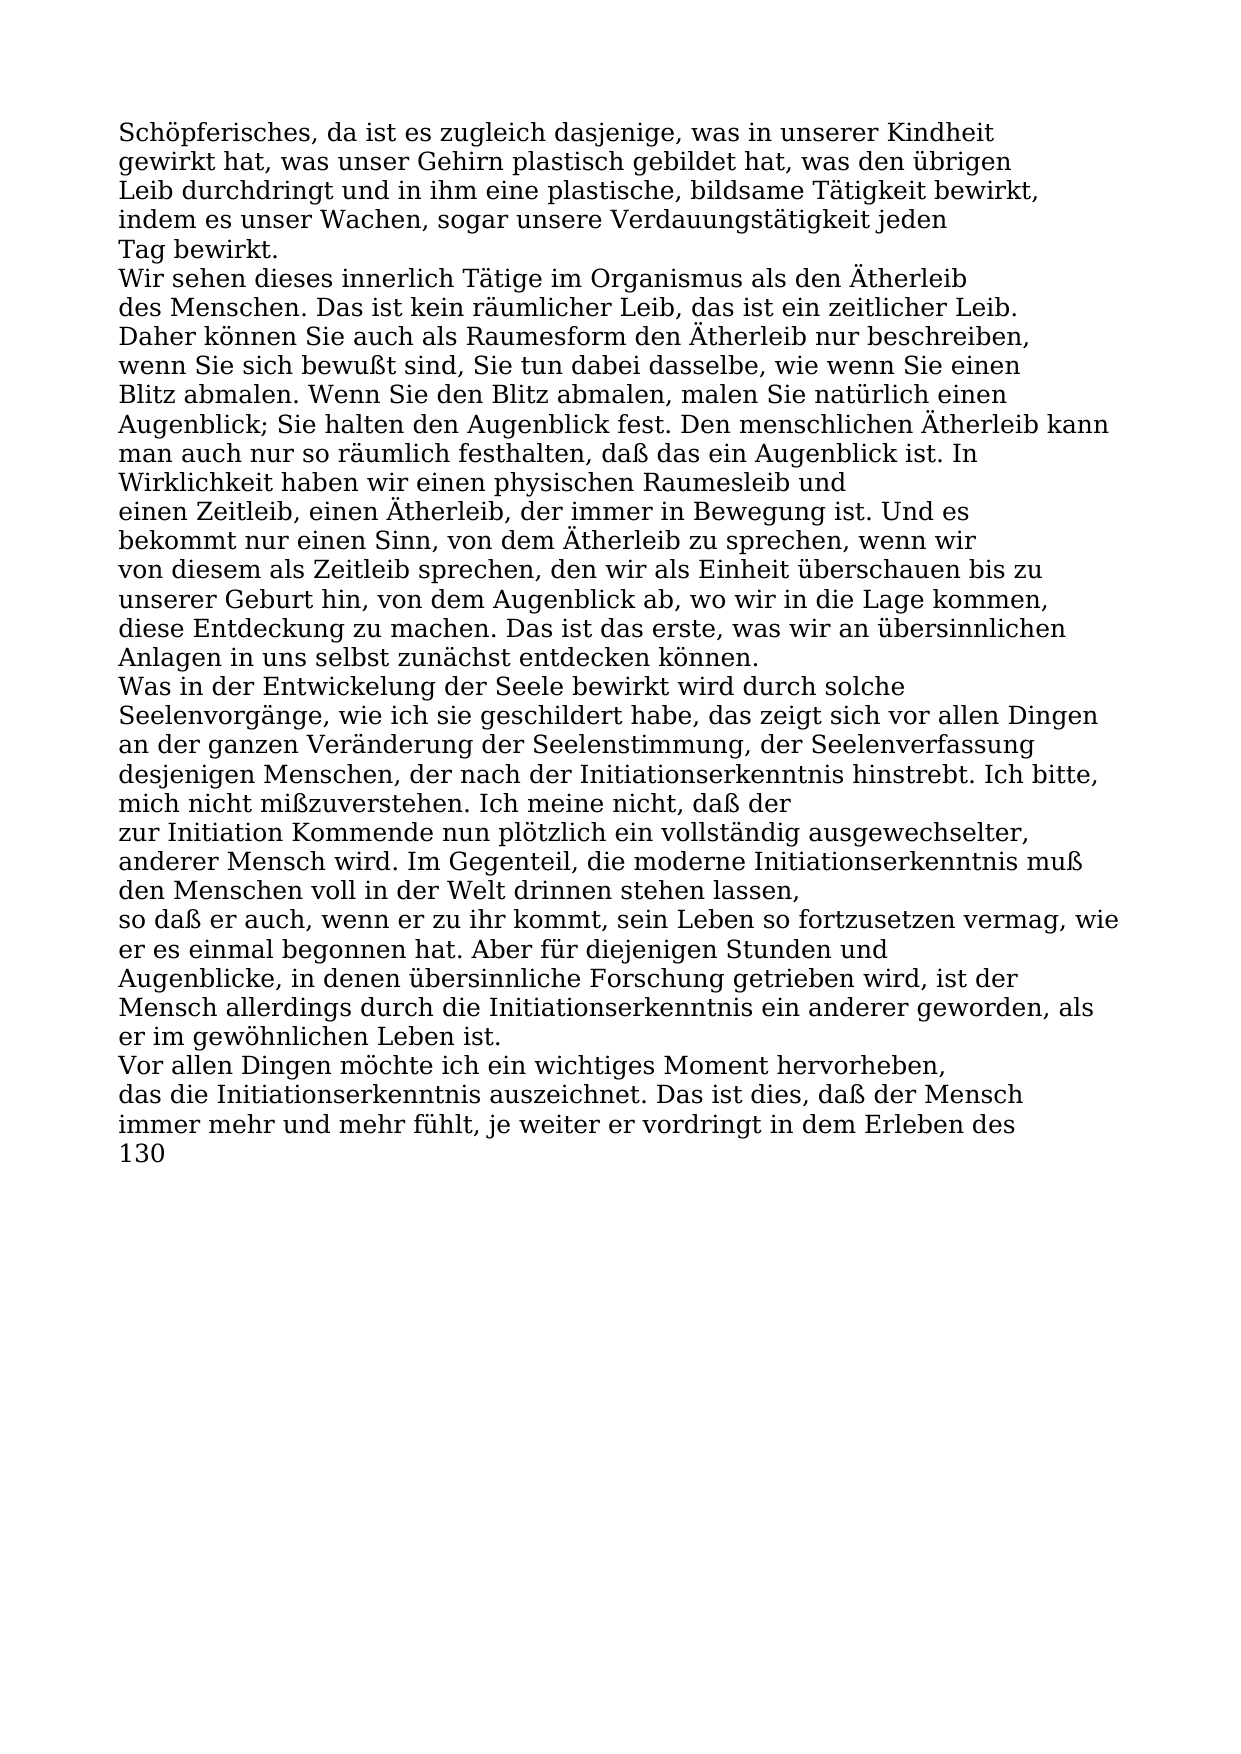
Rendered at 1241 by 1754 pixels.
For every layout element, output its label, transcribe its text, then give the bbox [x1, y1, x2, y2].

text Blitz abmalen. Wenn Sie den Blitz abmalen, malen Sie natürlich einen [118, 381, 1122, 410]
text Schöpferisches, da ist es zugleich dasjenige, was in unserer Kindheit [118, 118, 1122, 147]
text zur Initiation Kommende nun plötzlich ein vollständig ausgewechselter, anderer Mensch wird. Im Gegenteil, die moderne Initiationserkenntnis muß den Menschen voll in der Welt drinnen stehen lassen, [118, 818, 1122, 906]
text so daß er auch, wenn er zu ihr kommt, sein Leben so fortzusetzen vermag, wie er es einmal begonnen hat. Aber für diejenigen Stunden und [118, 906, 1122, 964]
text 130 [118, 1139, 1122, 1168]
text Augenblick; Sie halten den Augenblick fest. Den menschlichen Ätherleib kann man auch nur so räumlich festhalten, daß das ein Augenblick ist. In Wirklichkeit haben wir einen physischen Raumesleib und [118, 410, 1122, 497]
text Tag bewirkt. [118, 235, 1122, 264]
text wenn Sie sich bewußt sind, Sie tun dabei dasselbe, wie wenn Sie einen [118, 351, 1122, 381]
text das die Initiationserkenntnis auszeichnet. Das ist dies, daß der Mensch [118, 1081, 1122, 1110]
text immer mehr und mehr fühlt, je weiter er vordringt in dem Erleben des [118, 1110, 1122, 1139]
text des Menschen. Das ist kein räumlicher Leib, das ist ein zeitlicher Leib. [118, 293, 1122, 322]
text unserer Geburt hin, von dem Augenblick ab, wo wir in die Lage kommen, diese Entdeckung zu machen. Das ist das erste, was wir an übersinnlichen Anlagen in uns selbst zunächst entdecken können. [118, 585, 1122, 672]
text Wir sehen dieses innerlich Tätige im Organismus als den Ätherleib [118, 264, 1122, 293]
text Vor allen Dingen möchte ich ein wichtiges Moment hervorheben, [118, 1051, 1122, 1081]
text einen Zeitleib, einen Ätherleib, der immer in Bewegung ist. Und es [118, 497, 1122, 526]
text Augenblicke, in denen übersinnliche Forschung getrieben wird, ist der [118, 964, 1122, 993]
text gewirkt hat, was unser Gehirn plastisch gebildet hat, was den übrigen [118, 147, 1122, 176]
text Daher können Sie auch als Raumesform den Ätherleib nur beschreiben, [118, 322, 1122, 351]
text Leib durchdringt und in ihm eine plastische, bildsame Tätigkeit bewirkt, indem es unser Wachen, sogar unsere Verdauungstätigkeit jeden [118, 176, 1122, 235]
text Was in der Entwickelung der Seele bewirkt wird durch solche Seelenvorgänge, wie ich sie geschildert habe, das zeigt sich vor allen Dingen an der ganzen Veränderung der Seelenstimmung, der Seelenverfassung desjenigen Menschen, der nach der Initiationserkenntnis hinstrebt. Ich bitte, mich nicht mißzuverstehen. Ich meine nicht, daß der [118, 672, 1122, 818]
text von diesem als Zeitleib sprechen, den wir als Einheit überschauen bis zu [118, 556, 1122, 585]
text bekommt nur einen Sinn, von dem Ätherleib zu sprechen, wenn wir [118, 526, 1122, 556]
text Mensch allerdings durch die Initiationserkenntnis ein anderer geworden, als er im gewöhnlichen Leben ist. [118, 993, 1122, 1051]
